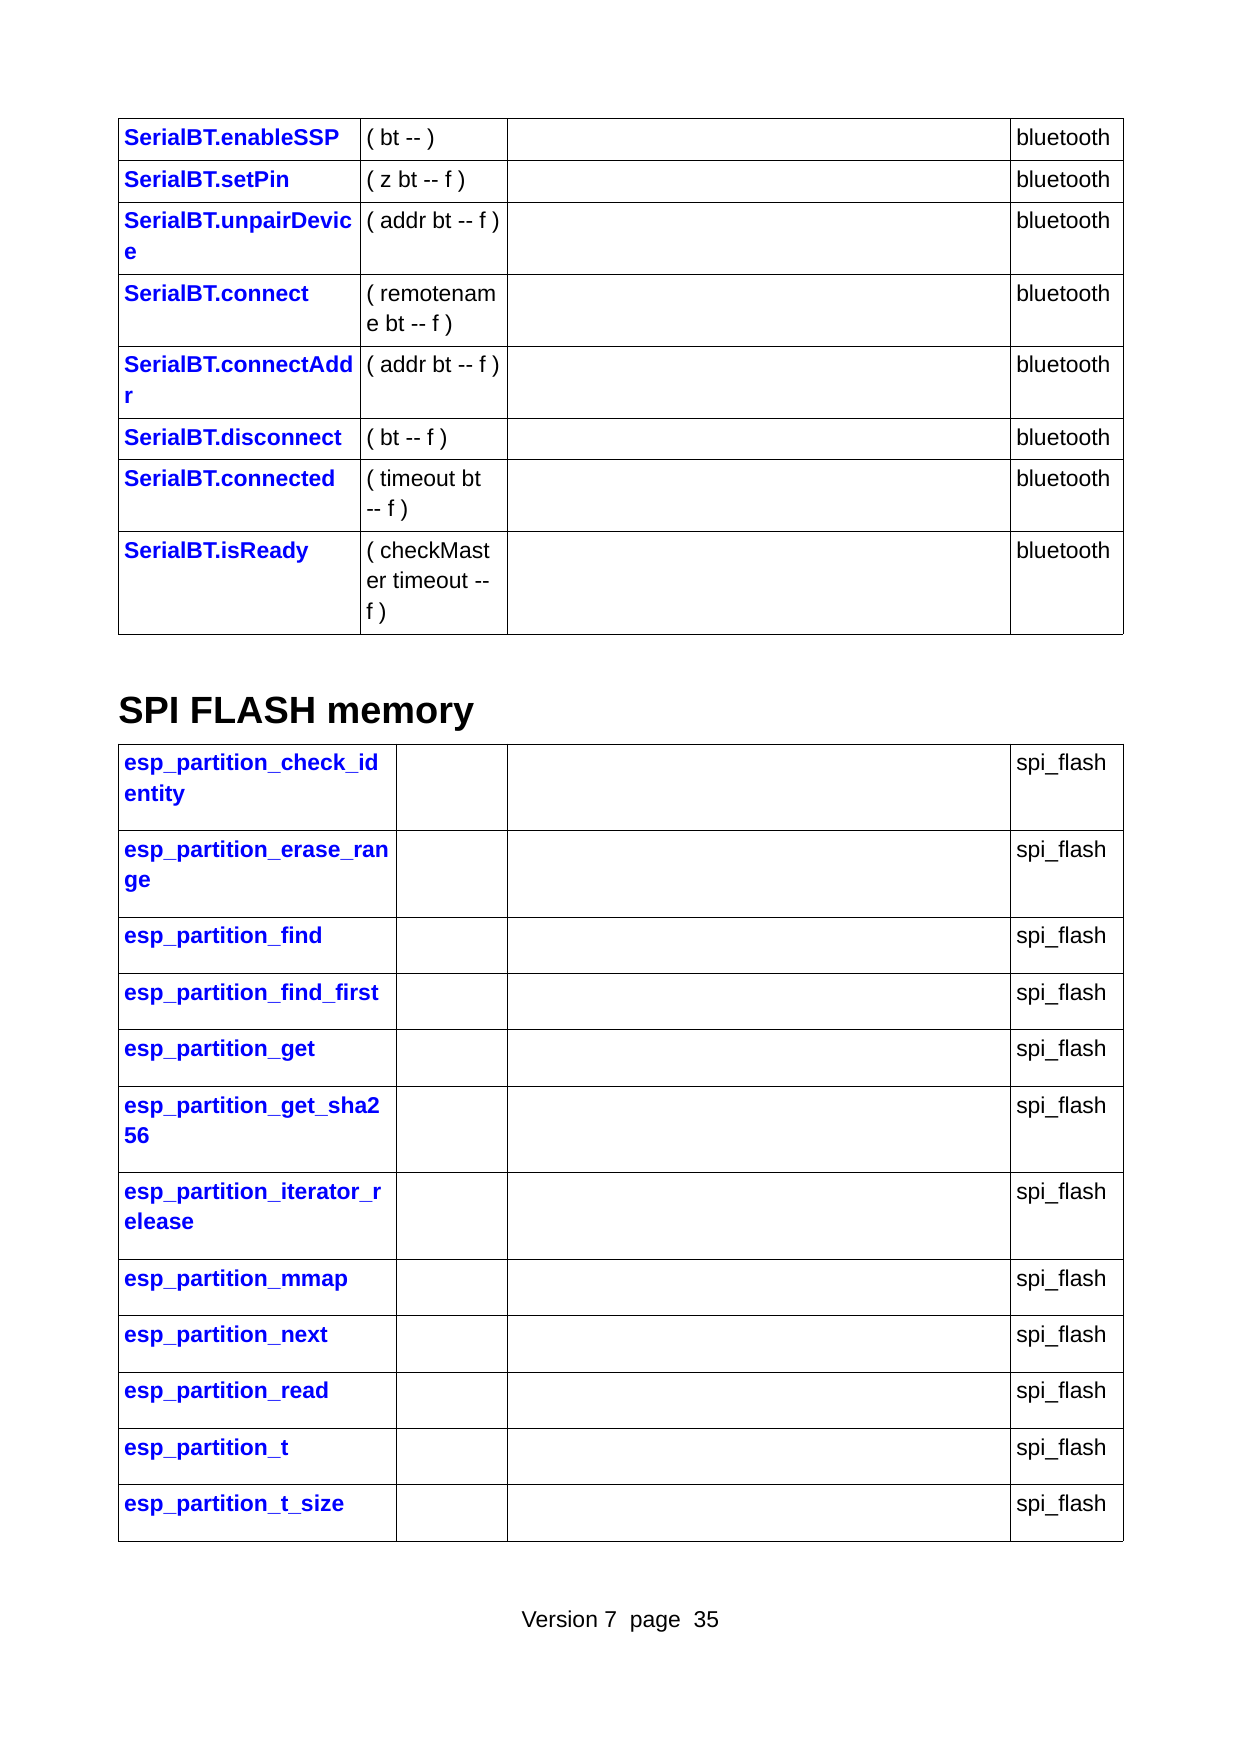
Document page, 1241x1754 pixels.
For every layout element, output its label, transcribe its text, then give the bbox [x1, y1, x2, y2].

table_cell esp_partition_find [119, 918, 396, 973]
table_header spi_flash [1011, 745, 1123, 830]
table_cell spi_flash [1011, 1316, 1123, 1372]
table_cell [397, 1260, 507, 1315]
table_cell SerialBT.connected [119, 460, 360, 531]
table_header [508, 745, 1010, 830]
table_cell bluetooth [1011, 203, 1123, 274]
table_cell [397, 1485, 507, 1541]
table_header [397, 745, 507, 830]
table_cell [508, 1030, 1010, 1086]
table_cell bluetooth [1011, 532, 1123, 633]
table_cell [397, 974, 507, 1029]
table_cell [397, 831, 507, 917]
table_cell ( remotename bt -- f ) [361, 275, 507, 346]
table_cell spi_flash [1011, 1485, 1123, 1541]
table_cell spi_flash [1011, 1429, 1123, 1484]
table_cell SerialBT.disconnect [119, 419, 360, 459]
table_cell ( z bt -- f ) [361, 161, 507, 202]
table_cell spi_flash [1011, 831, 1123, 917]
table_cell spi_flash [1011, 1373, 1123, 1428]
table_cell esp_partition_get_sha256 [119, 1087, 396, 1172]
table_cell ( addr bt -- f ) [361, 203, 507, 274]
table_cell esp_partition_iterator_release [119, 1173, 396, 1259]
table_cell [508, 1429, 1010, 1484]
table_cell spi_flash [1011, 918, 1123, 973]
table_cell [508, 203, 1010, 274]
table_cell [508, 347, 1010, 418]
table_cell esp_partition_find_first [119, 974, 396, 1029]
table_cell bluetooth [1011, 347, 1123, 418]
table_cell spi_flash [1011, 1030, 1123, 1086]
table_cell bluetooth [1011, 460, 1123, 531]
table_cell spi_flash [1011, 1087, 1123, 1172]
table_cell [508, 275, 1010, 346]
table_cell [397, 918, 507, 973]
table_cell SerialBT.setPin [119, 161, 360, 202]
table_cell [508, 119, 1010, 160]
table_cell SerialBT.unpairDevice [119, 203, 360, 274]
table_cell ( addr bt -- f ) [361, 347, 507, 418]
table_cell [397, 1316, 507, 1372]
table_cell esp_partition_mmap [119, 1260, 396, 1315]
table_cell bluetooth [1011, 275, 1123, 346]
table_cell SerialBT.isReady [119, 532, 360, 633]
table_cell [397, 1173, 507, 1259]
table_cell SerialBT.enableSSP [119, 119, 360, 160]
table_cell [397, 1030, 507, 1086]
subtitle SPI FLASH memory [118, 687, 1122, 731]
table_cell [508, 1316, 1010, 1372]
table_cell esp_partition_erase_range [119, 831, 396, 917]
table_cell ( bt -- f ) [361, 419, 507, 459]
table_cell [508, 1260, 1010, 1315]
table_cell [508, 460, 1010, 531]
table_cell [508, 1485, 1010, 1541]
table_cell [508, 1173, 1010, 1259]
table_cell [397, 1087, 507, 1172]
table_cell ( checkMaster timeout -- f ) [361, 532, 507, 633]
table_cell [508, 419, 1010, 459]
table_cell bluetooth [1011, 161, 1123, 202]
table_cell [508, 831, 1010, 917]
table_header esp_partition_check_identity [119, 745, 396, 830]
table_cell [508, 532, 1010, 633]
table_cell spi_flash [1011, 1173, 1123, 1259]
table_cell bluetooth [1011, 119, 1123, 160]
table_cell [508, 1373, 1010, 1428]
table_cell SerialBT.connectAddr [119, 347, 360, 418]
table_cell esp_partition_t [119, 1429, 396, 1484]
table_cell bluetooth [1011, 419, 1123, 459]
table_cell esp_partition_next [119, 1316, 396, 1372]
table_cell [508, 1087, 1010, 1172]
table_cell ( bt -- ) [361, 119, 507, 160]
table_cell [397, 1373, 507, 1428]
table_cell esp_partition_t_size [119, 1485, 396, 1541]
table_cell SerialBT.connect [119, 275, 360, 346]
table_cell spi_flash [1011, 974, 1123, 1029]
table_cell [397, 1429, 507, 1484]
table_cell esp_partition_read [119, 1373, 396, 1428]
table_cell esp_partition_get [119, 1030, 396, 1086]
table_cell [508, 918, 1010, 973]
table_cell [508, 161, 1010, 202]
table_cell ( timeout bt -- f ) [361, 460, 507, 531]
table_cell spi_flash [1011, 1260, 1123, 1315]
table_cell [508, 974, 1010, 1029]
